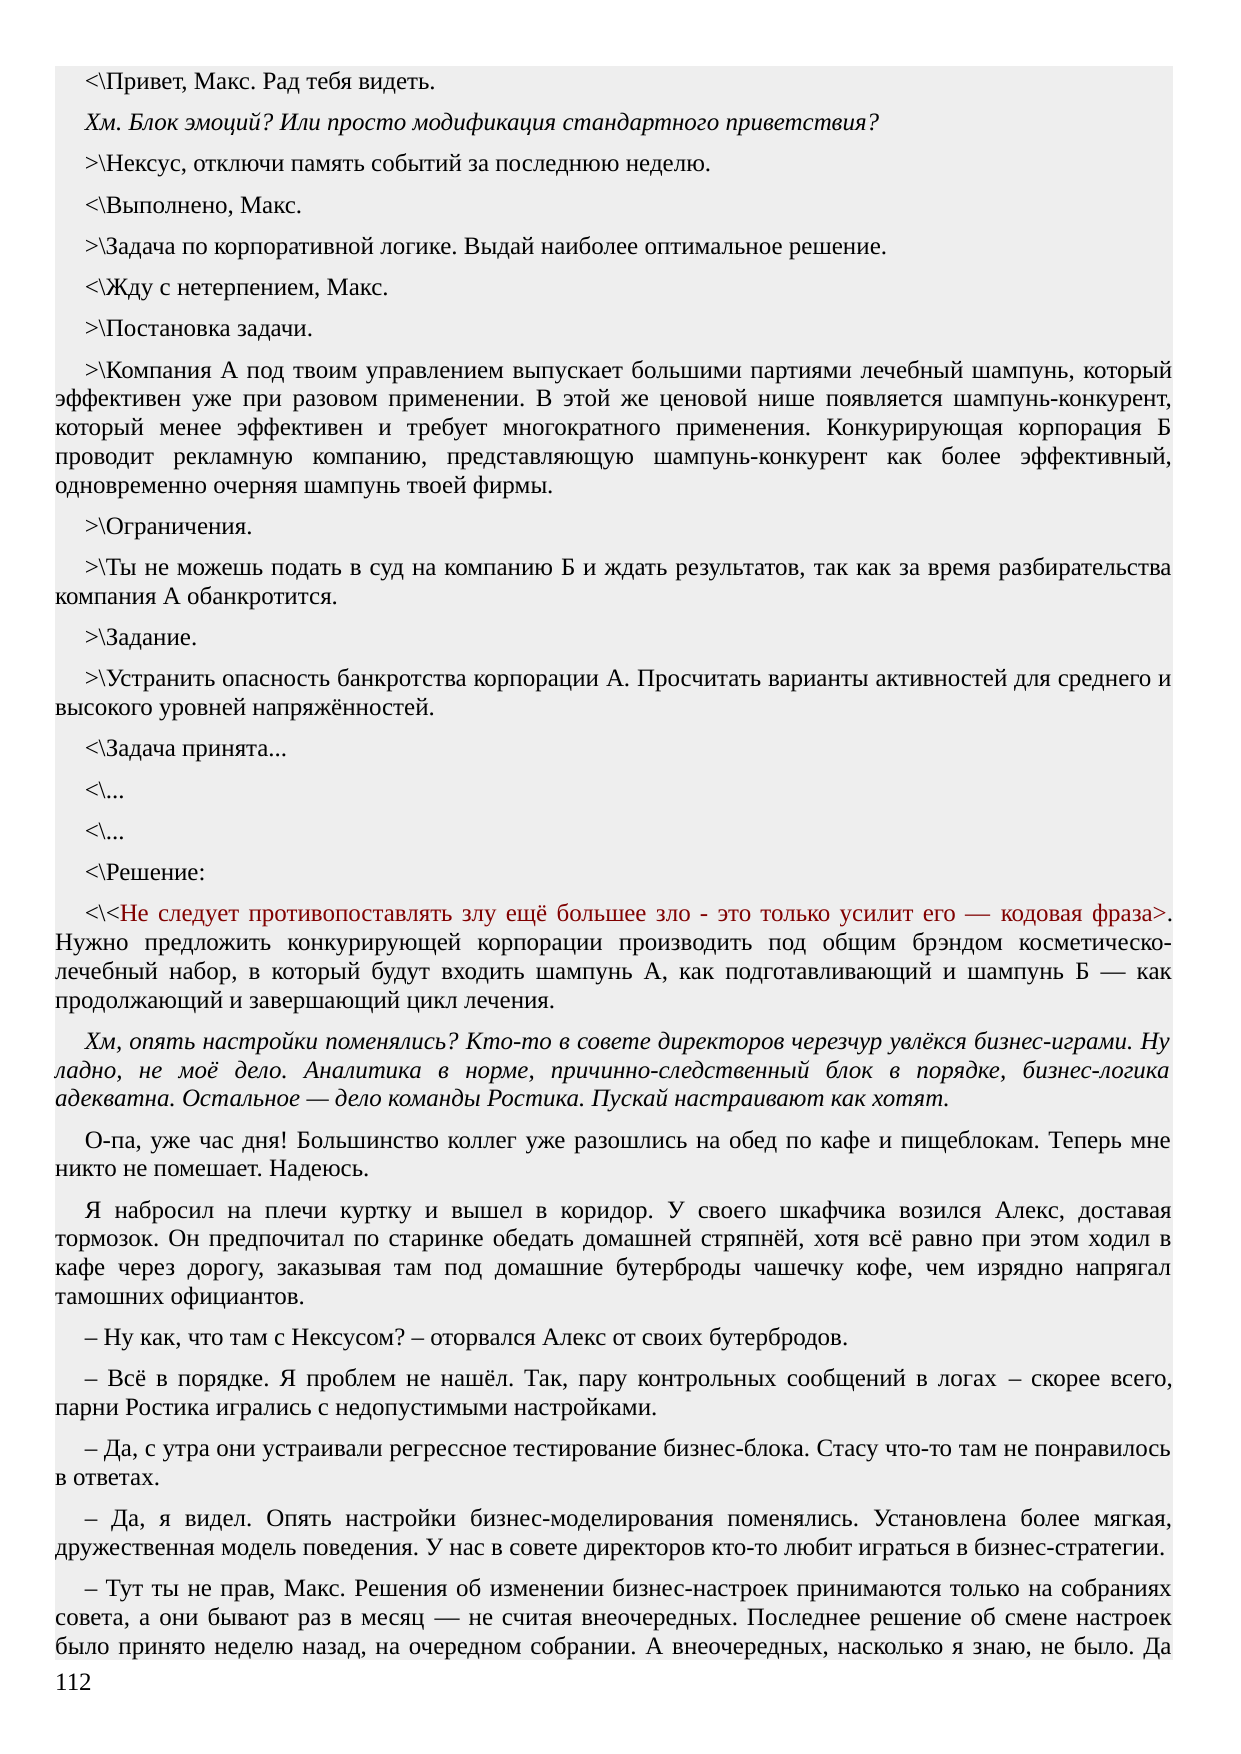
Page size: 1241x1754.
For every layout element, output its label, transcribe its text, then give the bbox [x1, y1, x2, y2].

text – Да, с утра они устраивали регрессное тестирование бизнес-блока. Стасу что-то там не понравилось в ответах. [55, 1433, 1173, 1491]
text <\Решение: [55, 857, 1173, 886]
text – Тут ты не прав, Макс. Решения об изменении бизнес-настроек принимаются только на собраниях совета, а они бывают раз в месяц — не считая внеочередных. Последнее решение об смене настроек было принято неделю назад, на очередном собрании. А внеочередных, насколько я знаю, не было. Да [55, 1573, 1173, 1660]
text >\Устранить опасность банкротства корпорации А. Просчитать варианты активностей для среднего и высокого уровней напряжённостей. [55, 663, 1173, 721]
text <\Привет, Макс. Рад тебя видеть. [55, 66, 1173, 95]
text О-па, уже час дня! Большинство коллег уже разошлись на обед по кафе и пищеблокам. Теперь мне никто не помешает. Надеюсь. [55, 1125, 1173, 1182]
text >\Ограничения. [55, 511, 1173, 540]
text – Ну как, что там с Нексусом? – оторвался Алекс от своих бутербродов. [55, 1322, 1173, 1351]
text – Всё в порядке. Я проблем не нашёл. Так, пару контрольных сообщений в логах – скорее всего, парни Ростика игрались с недопустимыми настройками. [55, 1363, 1173, 1421]
text Я набросил на плечи куртку и вышел в коридор. У своего шкафчика возился Алекс, доставая тормозок. Он предпочитал по старинке обедать домашней стряпнёй, хотя всё равно при этом ходил в кафе через дорогу, заказывая там под домашние бутерброды чашечку кофе, чем изрядно напрягал тамошних официантов. [55, 1195, 1173, 1310]
text <\... [55, 816, 1173, 845]
text >\Ты не можешь подать в суд на компанию Б и ждать результатов, так как за время разбирательства компания А обанкротится. [55, 552, 1173, 610]
text >\Нексус, отключи память событий за последнюю неделю. [55, 148, 1173, 177]
text Хм. Блок эмоций? Или просто модификация стандартного приветствия? [55, 107, 1173, 136]
text >\Задание. [55, 622, 1173, 651]
text <\... [55, 775, 1173, 803]
text Хм, опять настройки поменялись? Кто-то в совете директоров черезчур увлёкся бизнес-играми. Ну ладно, не моё дело. Аналитика в норме, причинно-следственный блок в порядке, бизнес-логика адекватна. Остальное — дело команды Ростика. Пускай настраивают как хотят. [55, 1026, 1173, 1112]
text <\<Не следует противопоставлять злу ещё большее зло - это только усилит его — кодовая фраза>. Нужно предложить конкурирующей корпорации производить под общим брэндом косметическо-лечебный набор, в который будут входить шампунь А, как подготавливающий и шампунь Б — как продолжающий и завершающий цикл лечения. [55, 898, 1173, 1013]
text >\Задача по корпоративной логике. Выдай наиболее оптимальное решение. [55, 231, 1173, 260]
text <\Задача принята... [55, 733, 1173, 762]
text <\Жду с нетерпением, Макс. [55, 272, 1173, 301]
text <\Выполнено, Макс. [55, 190, 1173, 218]
text >\Компания А под твоим управлением выпускает большими партиями лечебный шампунь, который эффективен уже при разовом применении. В этой же ценовой нише появляется шампунь-конкурент, который менее эффективен и требует многократного применения. Конкурирующая корпорация Б проводит рекламную компанию, представляющую шампунь-конкурент как более эффективный, одновременно очерняя шампунь твоей фирмы. [55, 355, 1173, 498]
text >\Постановка задачи. [55, 313, 1173, 342]
text – Да, я видел. Опять настройки бизнес-моделирования поменялись. Установлена более мягкая, дружественная модель поведения. У нас в совете директоров кто-то любит играться в бизнес-стратегии. [55, 1503, 1173, 1561]
